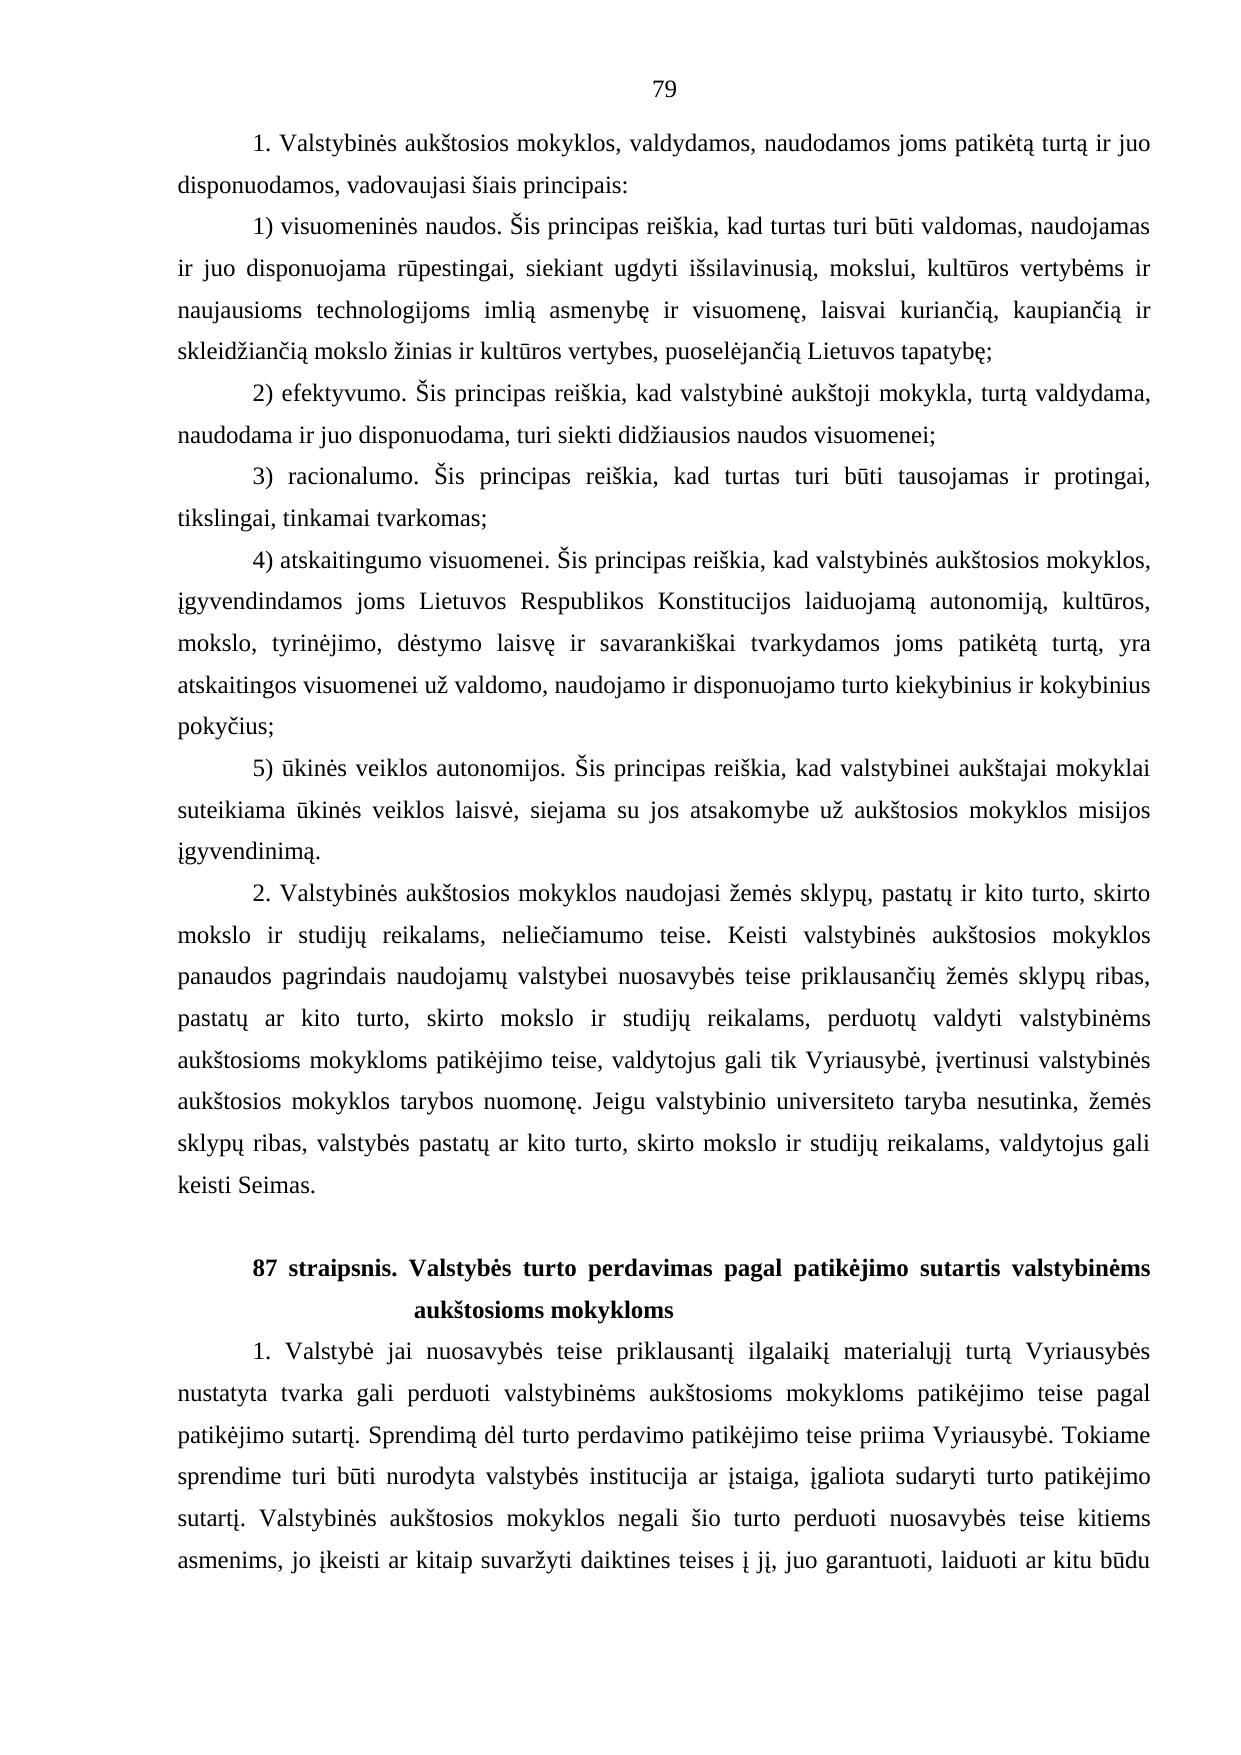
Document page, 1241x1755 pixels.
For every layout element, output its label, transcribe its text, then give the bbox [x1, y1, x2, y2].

text 2) efektyvumo. Šis principas reiškia, kad valstybinė aukštoji mokykla, turtą valdydama, naudodama ir juo disponuodama, turi siekti didžiausios naudos visuomenei; [177, 368, 1152, 451]
text 87 straipsnis. Valstybės turto perdavimas pagal patikėjimo sutartis valstybinėms aukštosioms mokykloms [252, 1243, 1152, 1326]
text 2. Valstybinės aukštosios mokyklos naudojasi žemės sklypų, pastatų ir kito turto, skirto mokslo ir studijų reikalams, neliečiamumo teise. Keisti valstybinės aukštosios mokyklos panaudos pagrindais naudojamų valstybei nuosavybės teise priklausančių žemės sklypų ribas, pastatų ar kito turto, skirto mokslo ir studijų reikalams, perduotų valdyti valstybinėms aukštosioms mokykloms patikėjimo teise, valdytojus gali tik Vyriausybė, įvertinusi valstybinės aukštosios mokyklos tarybos nuomonę. Jeigu valstybinio universiteto taryba nesutinka, žemės sklypų ribas, valstybės pastatų ar kito turto, skirto mokslo ir studijų reikalams, valdytojus gali keisti Seimas. [177, 868, 1152, 1201]
text 4) atskaitingumo visuomenei. Šis principas reiškia, kad valstybinės aukštosios mokyklos, įgyvendindamos joms Lietuvos Respublikos Konstitucijos laiduojamą autonomiją, kultūros, mokslo, tyrinėjimo, dėstymo laisvę ir savarankiškai tvarkydamos joms patikėtą turtą, yra atskaitingos visuomenei už valdomo, naudojamo ir disponuojamo turto kiekybinius ir kokybinius pokyčius; [177, 535, 1152, 743]
text 3) racionalumo. Šis principas reiškia, kad turtas turi būti tausojamas ir protingai, tikslingai, tinkamai tvarkomas; [177, 451, 1152, 535]
text 1. Valstybė jai nuosavybės teise priklausantį ilgalaikį materialųjį turtą Vyriausybės nustatyta tvarka gali perduoti valstybinėms aukštosioms mokykloms patikėjimo teise pagal patikėjimo sutartį. Sprendimą dėl turto perdavimo patikėjimo teise priima Vyriausybė. Tokiame sprendime turi būti nurodyta valstybės institucija ar įstaiga, įgaliota sudaryti turto patikėjimo sutartį. Valstybinės aukštosios mokyklos negali šio turto perduoti nuosavybės teise kitiems asmenims, jo įkeisti ar kitaip suvaržyti daiktines teises į jį, juo garantuoti, laiduoti ar kitu būdu [177, 1326, 1152, 1576]
text 5) ūkinės veiklos autonomijos. Šis principas reiškia, kad valstybinei aukštajai mokyklai suteikiama ūkinės veiklos laisvė, siejama su jos atsakomybe už aukštosios mokyklos misijos įgyvendinimą. [177, 743, 1152, 868]
text 1) visuomeninės naudos. Šis principas reiškia, kad turtas turi būti valdomas, naudojamas ir juo disponuojama rūpestingai, siekiant ugdyti išsilavinusią, mokslui, kultūros vertybėms ir naujausioms technologijoms imlią asmenybę ir visuomenę, laisvai kuriančią, kaupiančią ir skleidžiančią mokslo žinias ir kultūros vertybes, puoselėjančią Lietuvos tapatybę; [177, 201, 1152, 368]
text 1. Valstybinės aukštosios mokyklos, valdydamos, naudodamos joms patikėtą turtą ir juo disponuodamos, vadovaujasi šiais principais: [177, 118, 1152, 201]
